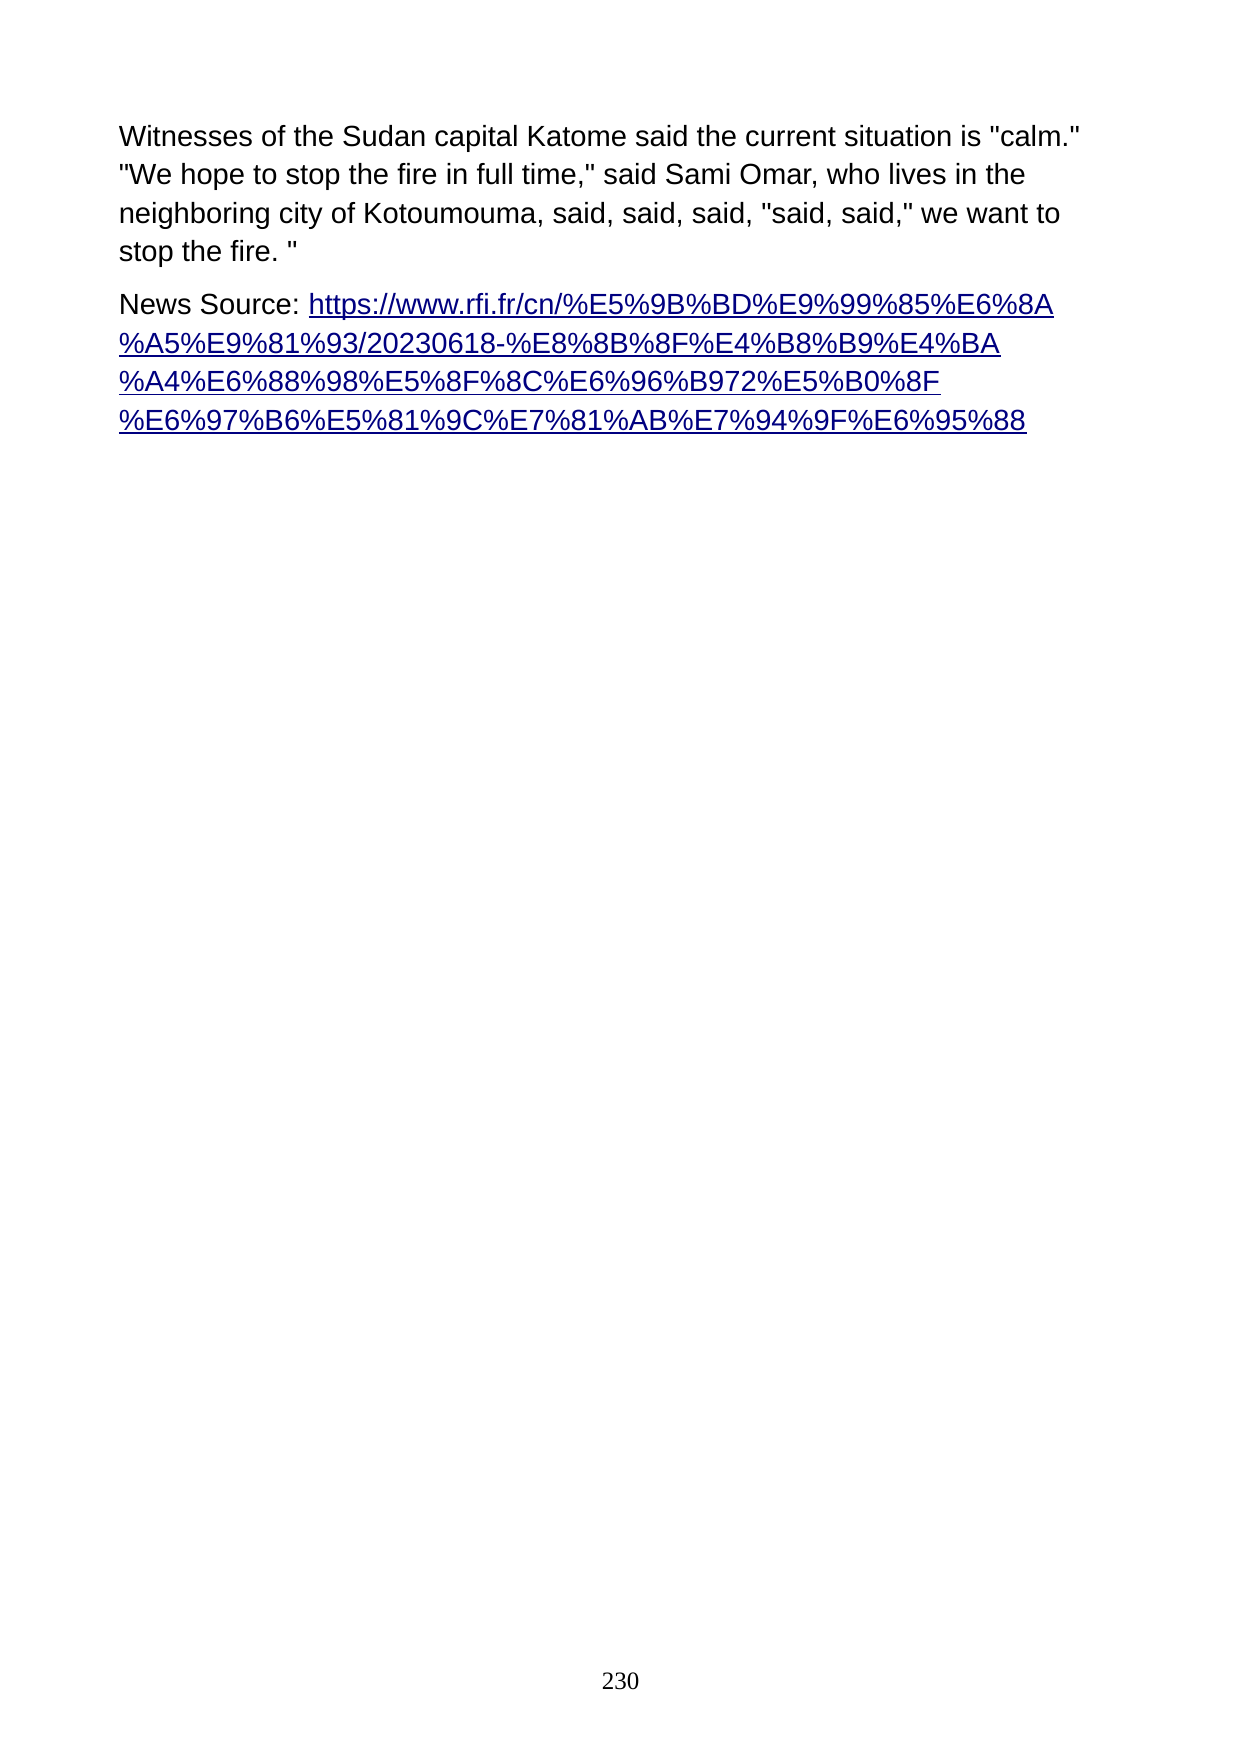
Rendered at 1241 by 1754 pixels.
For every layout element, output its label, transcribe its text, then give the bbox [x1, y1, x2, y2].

text Witnesses of the Sudan capital Katome said the current situation is "calm." "We hope to stop the fire in full time," said Sami Omar, who lives in the neighboring city of Kotoumouma, said, said, said, "said, said," we want to stop the fire. " [118, 118, 1122, 268]
text News Source: https://www.rfi.fr/cn/%E5%9B%BD%E9%99%85%E6%8A%A5%E9%81%93/20230618-%E8%8B%8F%E4%B8%B9%E4%BA%A4%E6%88%98%E5%8F%8C%E6%96%B972%E5%B0%8F%E6%97%B6%E5%81%9C%E7%81%AB%E7%94%9F%E6%95%88 [118, 287, 1122, 436]
